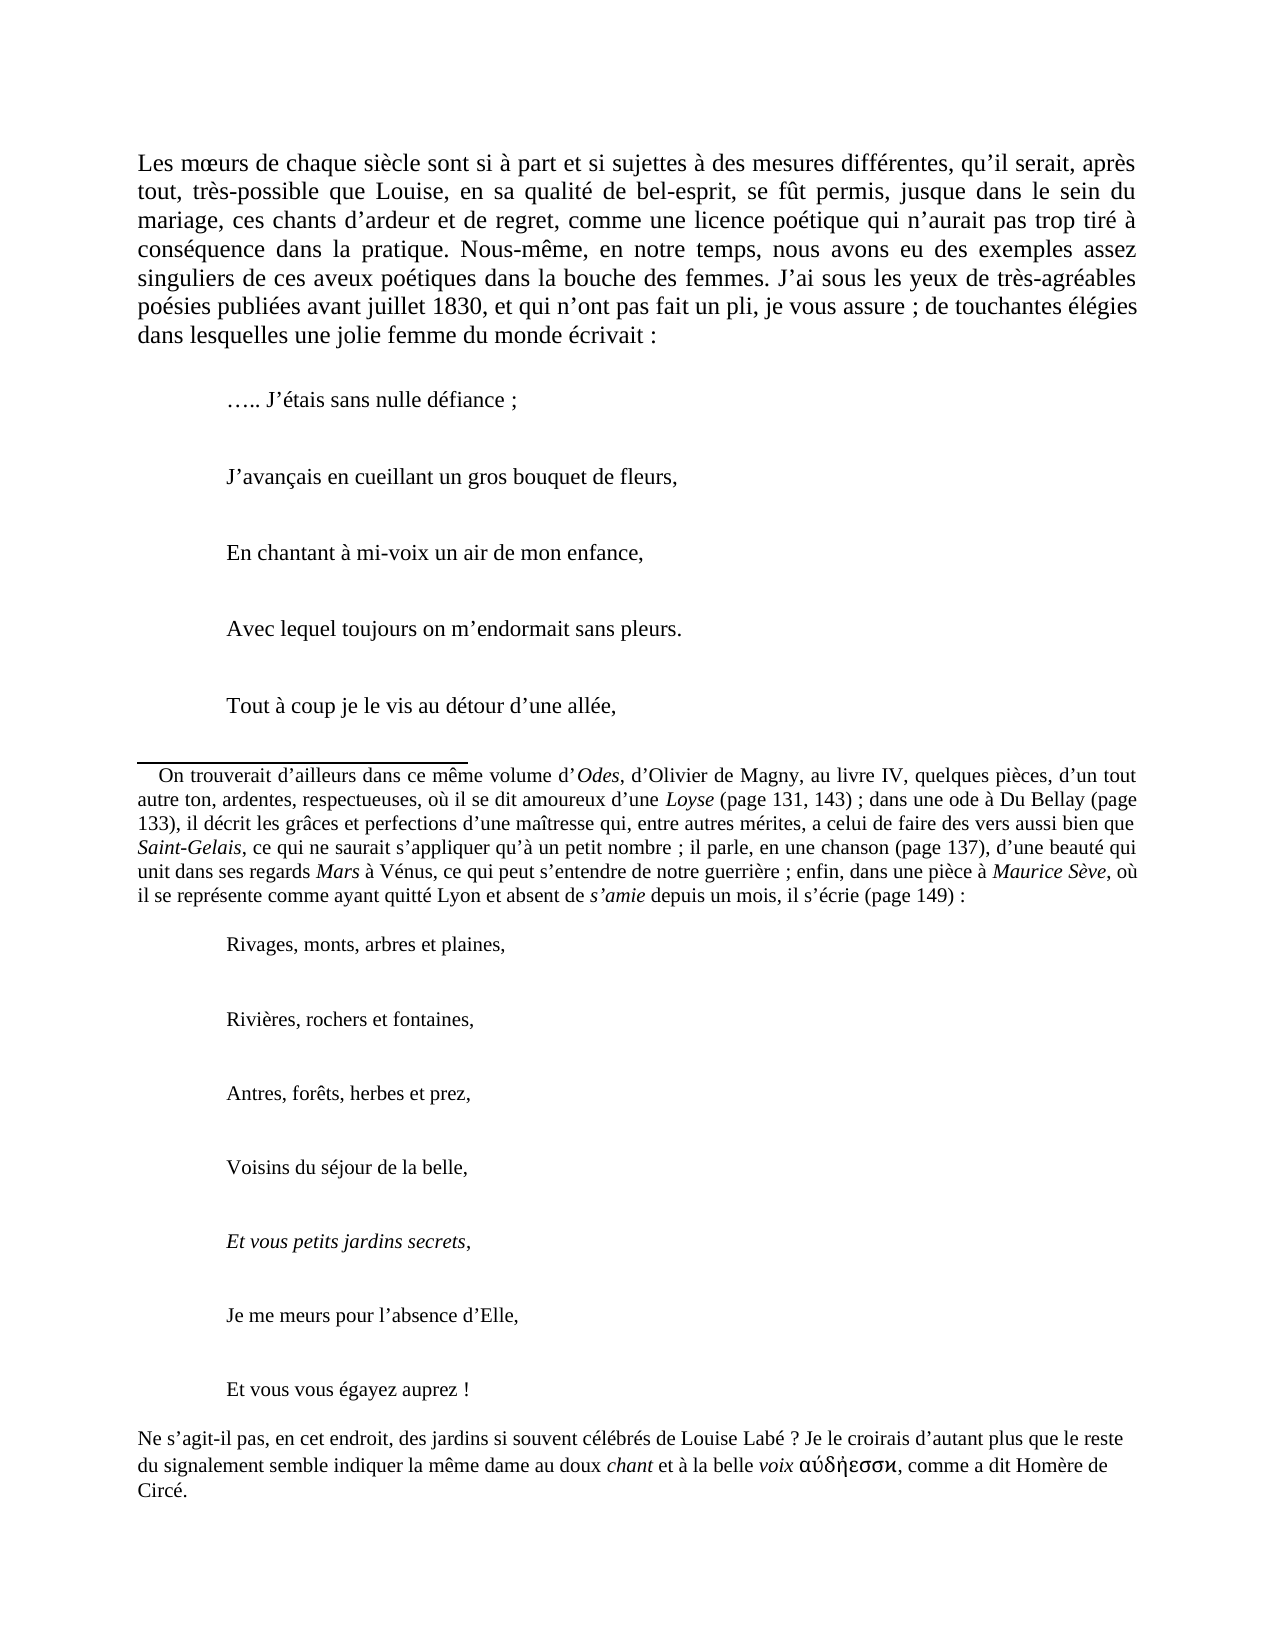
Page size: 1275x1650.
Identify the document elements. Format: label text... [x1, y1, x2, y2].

text Rivières, rochers et fontaines, [226, 1006, 1137, 1031]
text Ne s’agit-il pas, en cet endroit, des jardins si souvent célébrés de Louise Labé ? Je le croirais d’autant plus que le reste du signalement semble indiquer la même dame au doux chant et à la belle voix αύδἠεσσϰ, comme a dit Homère de Circé. [137, 1426, 1137, 1502]
text On trouverait d’ailleurs dans ce même volume d’Odes, d’Olivier de Magny, au livre IV, quelques pièces, d’un tout autre ton, ardentes, respectueuses, où il se dit amoureux d’une Loyse (page 131, 143) ; dans une ode à Du Bellay (page 133), il décrit les grâces et perfections d’une maîtresse qui, entre autres mérites, a celui de faire des vers aussi bien que Saint-Gelais, ce qui ne saurait s’appliquer qu’à un petit nombre ; il parle, en une chanson (page 137), d’une beauté qui unit dans ses regards Mars à Vénus, ce qui peut s’entendre de notre guerrière ; enfin, dans une pièce à Maurice Sève, où il se représente comme ayant quitté Lyon et absent de s’amie depuis un mois, il s’écrie (page 149) : [137, 763, 1137, 907]
text Et vous vous égayez auprez ! [226, 1377, 1137, 1401]
text Et vous petits jardins secrets, [226, 1229, 1137, 1253]
text Je me meurs pour l’absence d’Elle, [226, 1303, 1137, 1327]
text Avec lequel toujours on m’endormait sans pleurs. [226, 615, 1137, 642]
text Antres, forêts, herbes et prez, [226, 1081, 1137, 1104]
text ….. J’étais sans nulle défiance ; [226, 386, 1137, 413]
text En chantant à mi-voix un air de mon enfance, [226, 539, 1137, 565]
text Les mœurs de chaque siècle sont si à part et si sujettes à des mesures différentes, qu’il serait, après tout, très-possible que Louise, en sa qualité de bel-esprit, se fût permis, jusque dans le sein du mariage, ces chants d’ardeur et de regret, comme une licence poétique qui n’aurait pas trop tiré à conséquence dans la pratique. Nous-même, en notre temps, nous avons eu des exemples assez singuliers de ces aveux poétiques dans la bouche des femmes. J’ai sous les yeux de très-agréables poésies publiées avant juillet 1830, et qui n’ont pas fait un pli, je vous assure ; de touchantes élégies dans lesquelles une jolie femme du monde écrivait : [137, 148, 1137, 349]
text Tout à coup je le vis au détour d’une allée, [226, 692, 1137, 718]
text Voisins du séjour de la belle, [226, 1154, 1137, 1179]
text J’avançais en cueillant un gros bouquet de fleurs, [226, 463, 1137, 489]
text Rivages, monts, arbres et plaines, [226, 932, 1137, 956]
